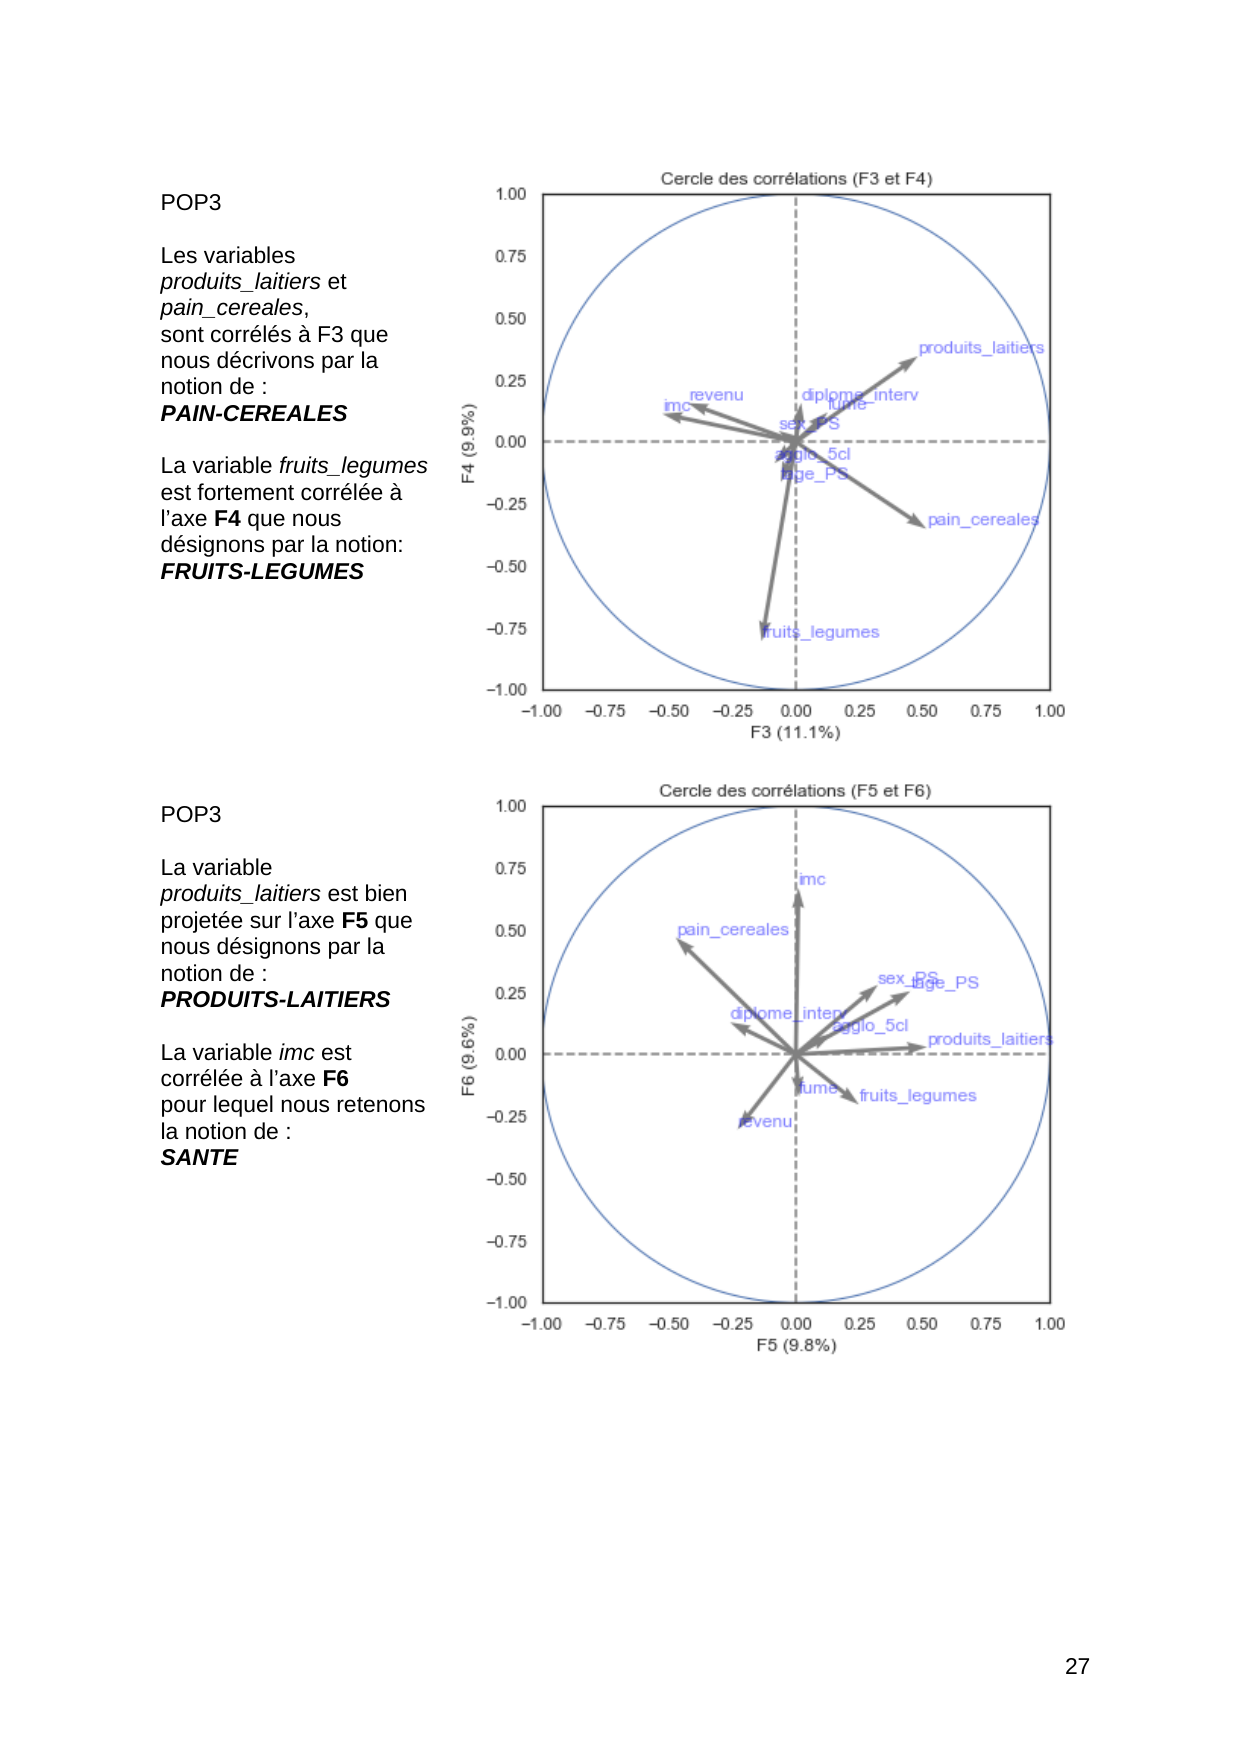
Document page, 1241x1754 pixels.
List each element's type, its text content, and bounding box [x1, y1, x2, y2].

table_cell POP3 La variable produits_laitiers est bien projetée sur l’axe F5 que nous désignons par la notion de : PRODUITS-LAITIERS La variable imc est corrélée à l’axe F6 pour lequel nous retenons la notion de : SANTE [151, 765, 441, 1375]
table_cell POP3 Les variables produits_laitiers et pain_cereales, sont corrélés à F3 que nous décrivons par la notion de : PAIN-CEREALES La variable fruits_legumes est fortement corrélée à l’axe F4 que nous désignons par la notion: FRUITS-LEGUMES [151, 152, 441, 762]
picture [453, 775, 1077, 1365]
table_cell [443, 152, 1086, 762]
picture [453, 162, 1077, 752]
table_cell [443, 765, 1086, 1375]
